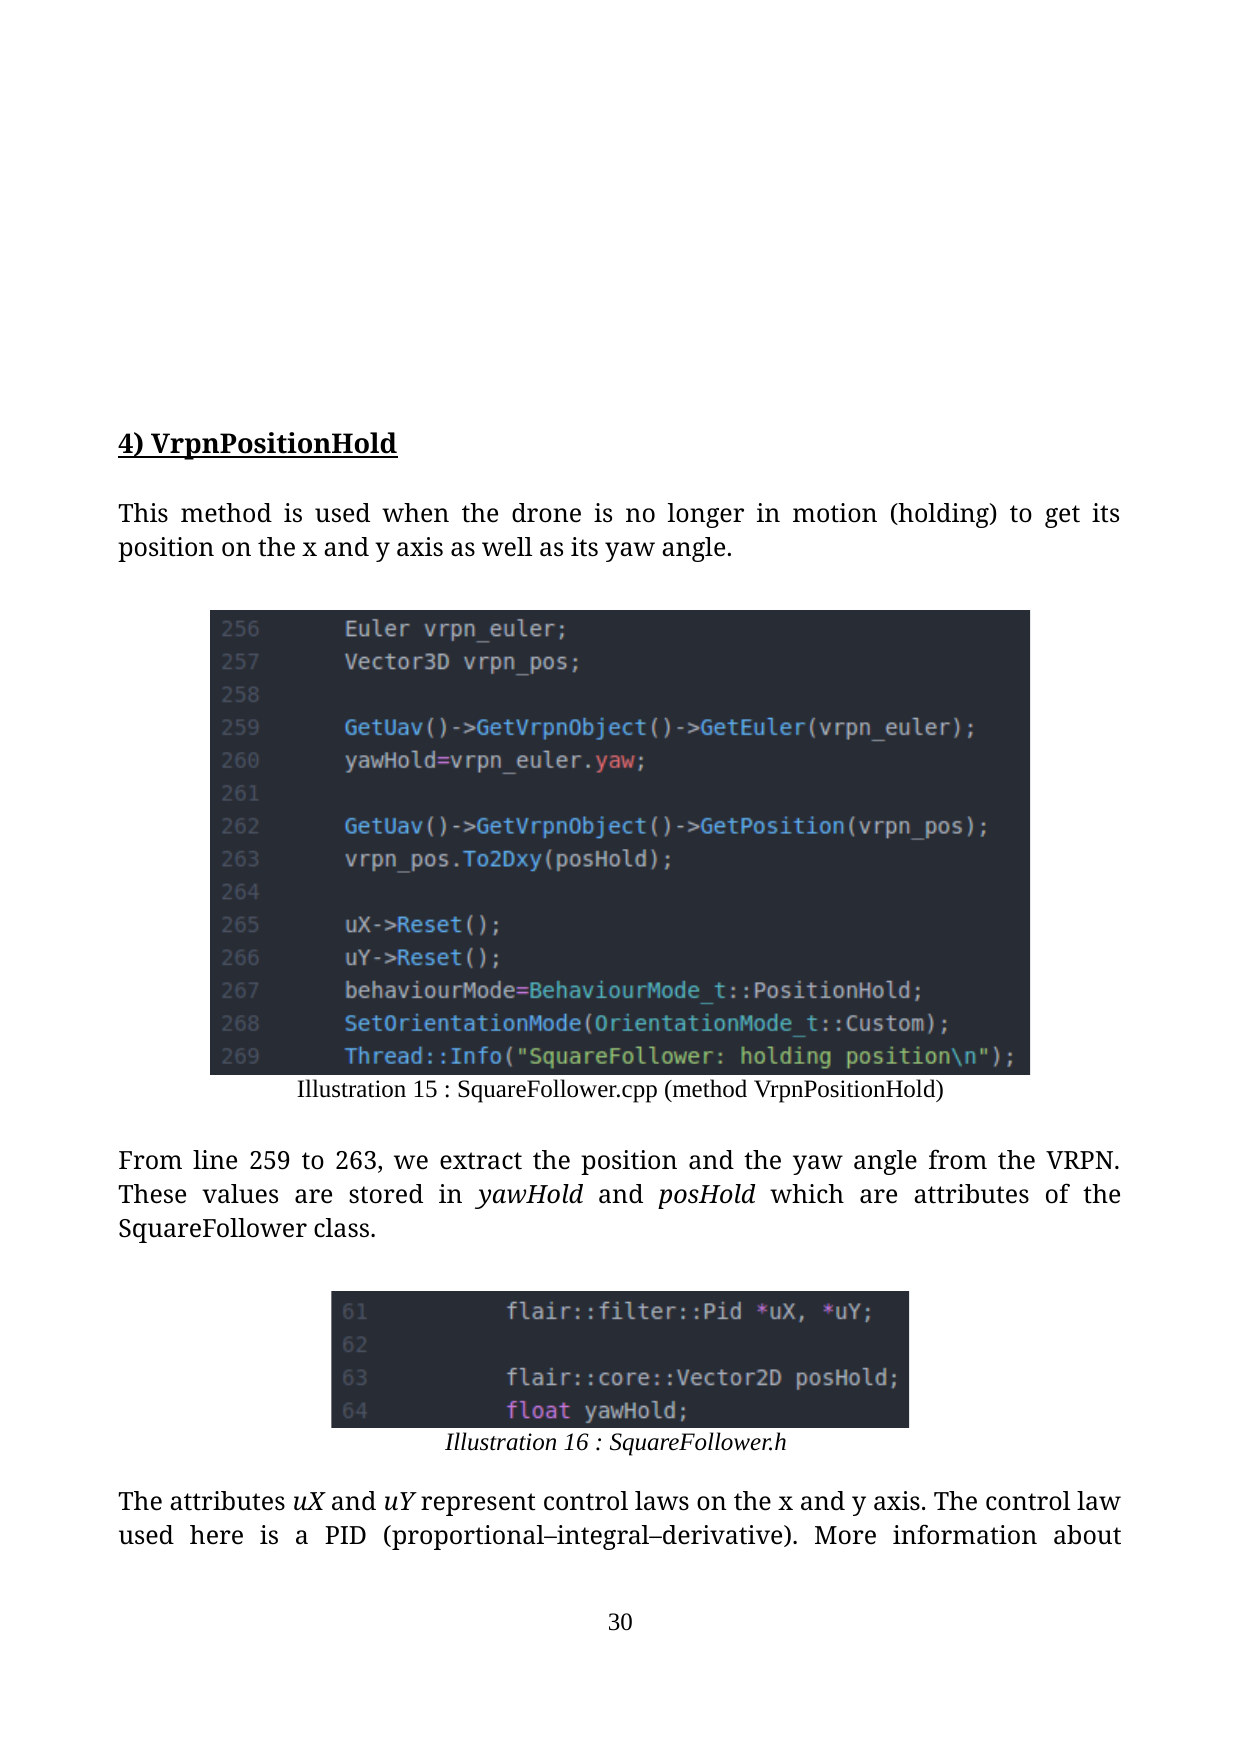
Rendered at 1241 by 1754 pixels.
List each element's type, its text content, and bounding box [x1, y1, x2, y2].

text Illustration 16 : SquareFollower.h [331, 1428, 909, 1456]
text 4) VrpnPositionHold [118, 425, 1122, 462]
text Illustration 15 : SquareFollower.cpp (method VrpnPositionHold) [210, 1075, 1030, 1103]
text This method is used when the drone is no longer in motion (holding) to get its position on the x and y axis as well as its yaw angle. [118, 496, 1122, 564]
picture [331, 1291, 910, 1428]
text The attributes uX and uY represent control laws on the x and y axis. The control law used here is a PID (proportional–integral–derivative). More information about [118, 1483, 1122, 1552]
picture [210, 610, 1031, 1075]
text From line 259 to 263, we extract the position and the yaw angle from the VRPN. These values are stored in yawHold and posHold which are attributes of the SquareFollower class. [118, 1143, 1122, 1245]
